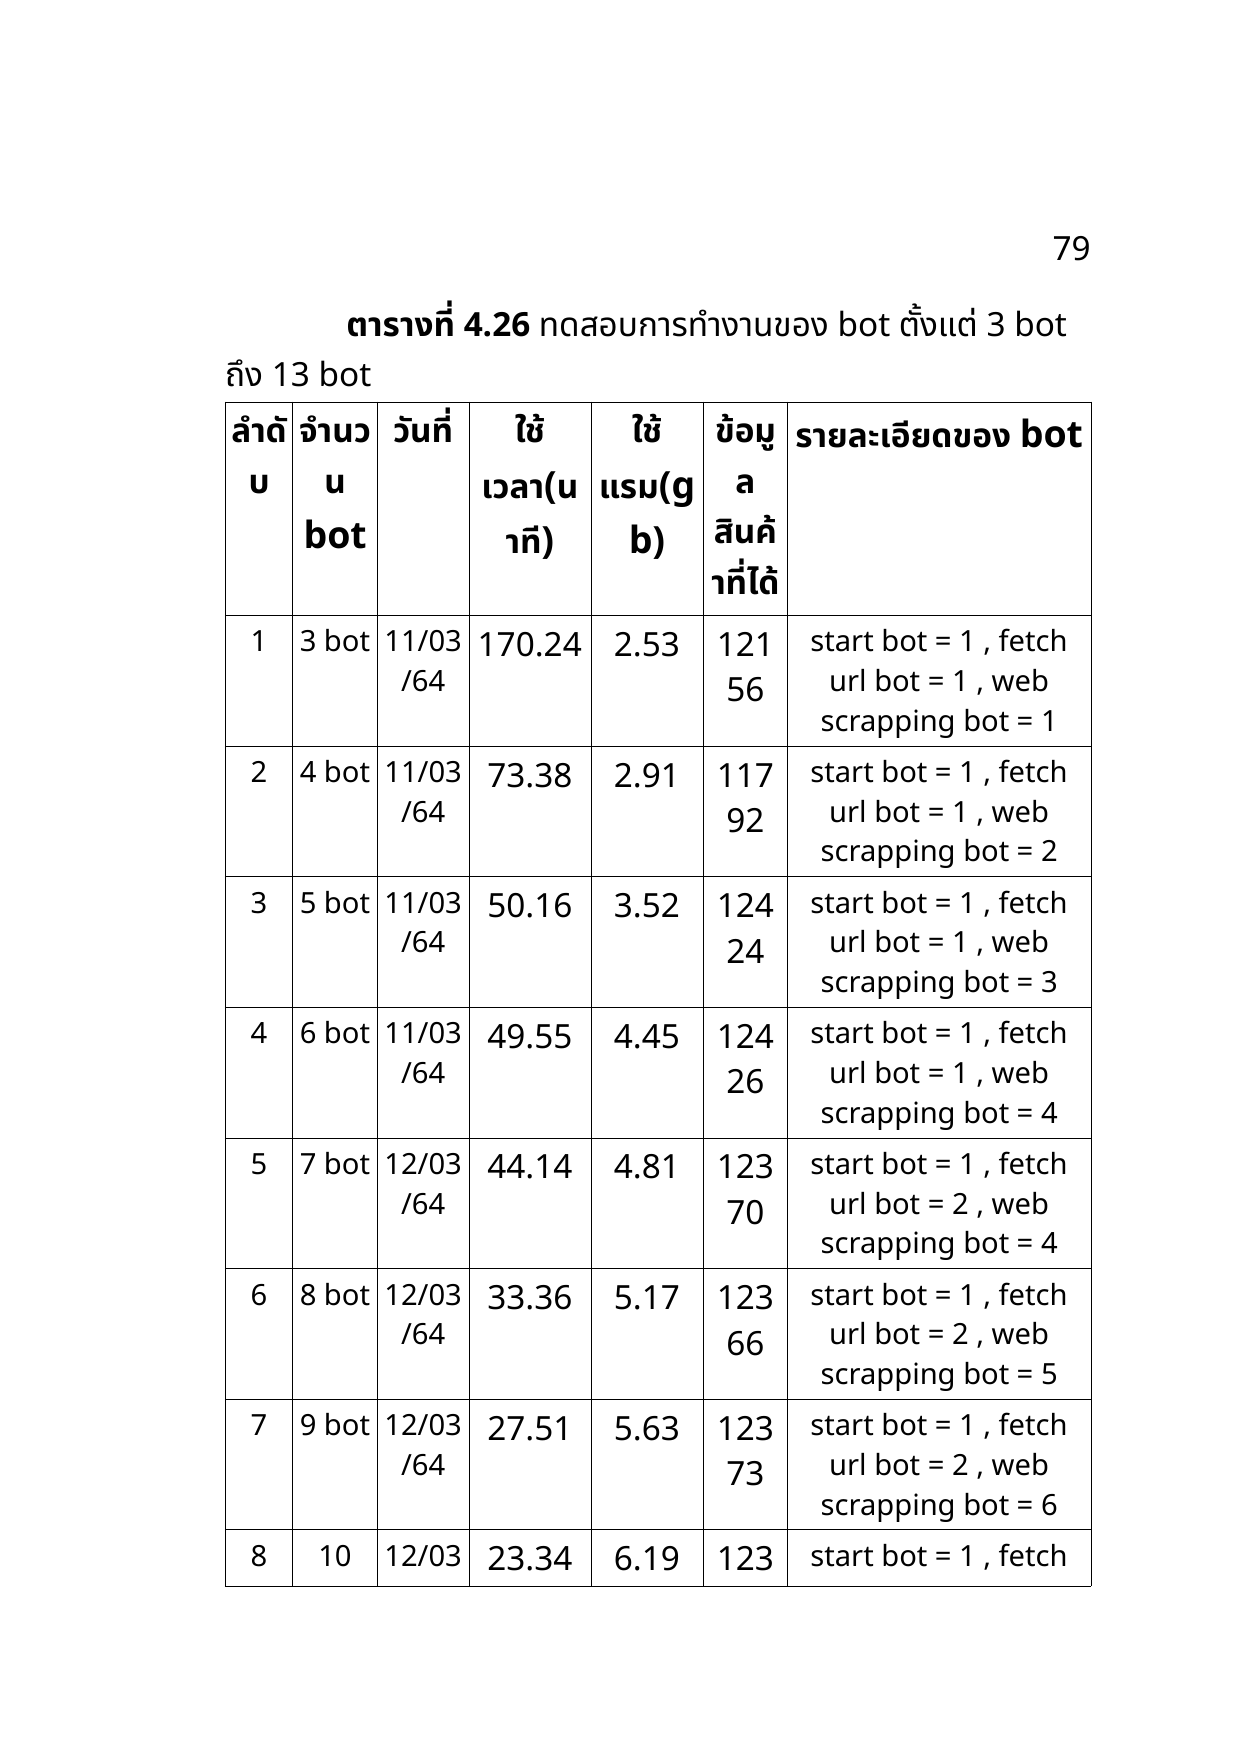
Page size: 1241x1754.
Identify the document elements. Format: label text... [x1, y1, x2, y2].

table_cell 73.38 [470, 747, 591, 876]
table_cell 12/03/64 [378, 1269, 469, 1399]
table_cell 12/03/64 [378, 1400, 469, 1529]
table_cell 5 bot [293, 877, 377, 1007]
table_cell 11/03/64 [378, 616, 469, 746]
table_cell 9 bot [293, 1400, 377, 1529]
table_cell 123 [704, 1530, 787, 1586]
table_cell 5.17 [592, 1269, 703, 1399]
table_cell start bot = 1 , fetch [788, 1530, 1091, 1586]
table_cell 5.63 [592, 1400, 703, 1529]
table_cell start bot = 1 , fetch url bot = 2 , web scrapping bot = 5 [788, 1269, 1091, 1399]
text ตารางที่ 4.26 ทดสอบการทำงานของ bot ตั้งแต่ 3 bot ถึง 13 bot [225, 300, 1091, 402]
table_header ลำดับ [226, 403, 292, 615]
table_cell 2.91 [592, 747, 703, 876]
table_cell 12373 [704, 1400, 787, 1529]
table_header รายละเอียดของ bot [788, 403, 1091, 615]
table_cell 12/03 [378, 1530, 469, 1586]
table_cell 3 bot [293, 616, 377, 746]
table_cell 6.19 [592, 1530, 703, 1586]
table_header ข้อมูลสินค้าที่ได้ [704, 403, 787, 615]
table_cell 2.53 [592, 616, 703, 746]
table_cell 12426 [704, 1008, 787, 1137]
table_cell 12/03/64 [378, 1139, 469, 1268]
table_cell 4 bot [293, 747, 377, 876]
table_cell 4.45 [592, 1008, 703, 1137]
table_cell 1 [226, 616, 292, 746]
table_cell 12156 [704, 616, 787, 746]
table_header ใช้แรม(gb) [592, 403, 703, 615]
table_cell 12366 [704, 1269, 787, 1399]
table_cell 27.51 [470, 1400, 591, 1529]
table_cell 7 [226, 1400, 292, 1529]
table_cell 49.55 [470, 1008, 591, 1137]
table_cell start bot = 1 , fetch url bot = 2 , web scrapping bot = 6 [788, 1400, 1091, 1529]
table_cell 5 [226, 1139, 292, 1268]
table_cell start bot = 1 , fetch url bot = 1 , web scrapping bot = 2 [788, 747, 1091, 876]
table_cell 8 [226, 1530, 292, 1586]
table_cell 44.14 [470, 1139, 591, 1268]
table_cell 23.34 [470, 1530, 591, 1586]
table_header วันที่ [378, 403, 469, 615]
table_cell 11/03/64 [378, 877, 469, 1007]
table_cell 33.36 [470, 1269, 591, 1399]
table_cell 3 [226, 877, 292, 1007]
table_cell 6 [226, 1269, 292, 1399]
table_cell 7 bot [293, 1139, 377, 1268]
table_header จำนวน bot [293, 403, 377, 615]
table_cell 4 [226, 1008, 292, 1137]
table_cell 11/03/64 [378, 747, 469, 876]
table_cell 170.24 [470, 616, 591, 746]
table_cell 3.52 [592, 877, 703, 1007]
table_cell start bot = 1 , fetch url bot = 1 , web scrapping bot = 1 [788, 616, 1091, 746]
table_cell 4.81 [592, 1139, 703, 1268]
table_cell 8 bot [293, 1269, 377, 1399]
table_cell 10 [293, 1530, 377, 1586]
table_cell 50.16 [470, 877, 591, 1007]
table_cell 11792 [704, 747, 787, 876]
table_cell 6 bot [293, 1008, 377, 1137]
table_cell 12424 [704, 877, 787, 1007]
table_cell 11/03/64 [378, 1008, 469, 1137]
table_cell start bot = 1 , fetch url bot = 1 , web scrapping bot = 3 [788, 877, 1091, 1007]
table_cell 2 [226, 747, 292, 876]
table_cell start bot = 1 , fetch url bot = 1 , web scrapping bot = 4 [788, 1008, 1091, 1137]
table_cell 12370 [704, 1139, 787, 1268]
table_header ใช้เวลา(นาที) [470, 403, 591, 615]
table_cell start bot = 1 , fetch url bot = 2 , web scrapping bot = 4 [788, 1139, 1091, 1268]
